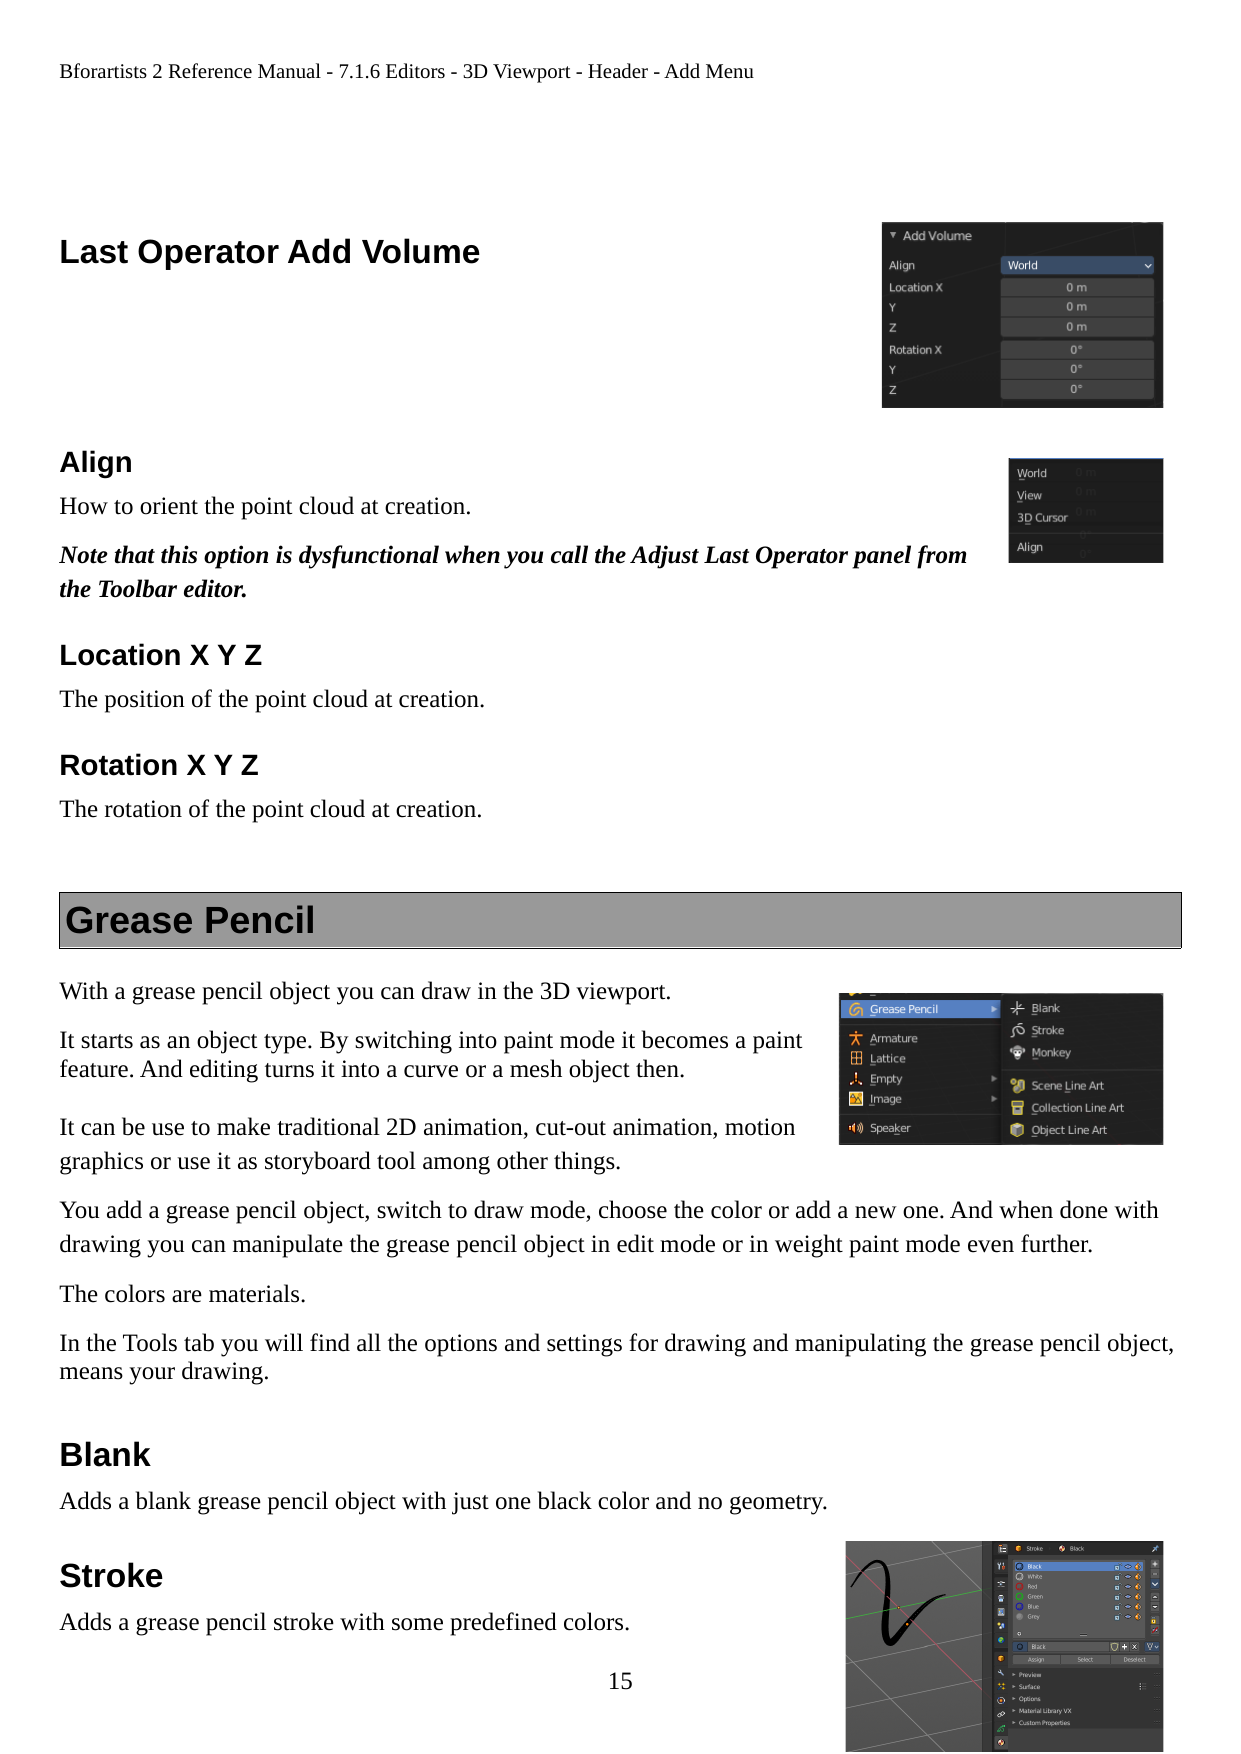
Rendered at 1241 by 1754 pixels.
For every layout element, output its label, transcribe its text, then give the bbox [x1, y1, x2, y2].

text Adds a blank grease pencil object with just one black color and no geometry. [59, 1486, 1181, 1515]
subtitle Last Operator Add Volume [59, 232, 881, 270]
text The position of the point cloud at creation. [59, 684, 1181, 713]
text The colors are materials. [59, 1279, 1181, 1307]
picture [845, 1541, 1164, 1752]
text It starts as an object type. By switching into paint mode it becomes a paint feature. And editing turns it into a curve or a mesh object then. [59, 1025, 838, 1083]
subtitle Align [59, 444, 1181, 478]
table_header Grease Pencil [60, 893, 1181, 947]
text It can be use to make traditional 2D animation, cut-out animation, motion graphics or use it as storyboard tool among other things. [59, 1112, 1181, 1175]
subtitle Location X Y Z [59, 638, 1181, 672]
text With a grease pencil object you can draw in the 3D viewport. [59, 976, 1181, 1005]
subtitle Blank [59, 1435, 1181, 1473]
subtitle [1164, 1556, 1181, 1594]
subtitle [1164, 232, 1181, 270]
text Note that this option is dysfunctional when you call the Adjust Last Operator panel from the Toolbar editor. [59, 540, 1181, 603]
text Adds a grease pencil stroke with some predefined colors. [59, 1607, 845, 1636]
text How to orient the point cloud at creation. [59, 491, 1008, 519]
text In the Tools tab you will find all the options and settings for drawing and manipulating the grease pencil object, means your drawing. [59, 1328, 1181, 1385]
subtitle Stroke [59, 1556, 845, 1594]
picture [1008, 458, 1164, 563]
text You add a grease pencil object, switch to draw mode, choose the color or add a new one. And when done with drawing you can manipulate the grease pencil object in edit mode or in weight paint mode even further. [59, 1195, 1181, 1258]
picture [838, 993, 1164, 1145]
text The rotation of the point cloud at creation. [59, 794, 1181, 823]
subtitle Rotation X Y Z [59, 748, 1181, 782]
picture [881, 222, 1164, 408]
